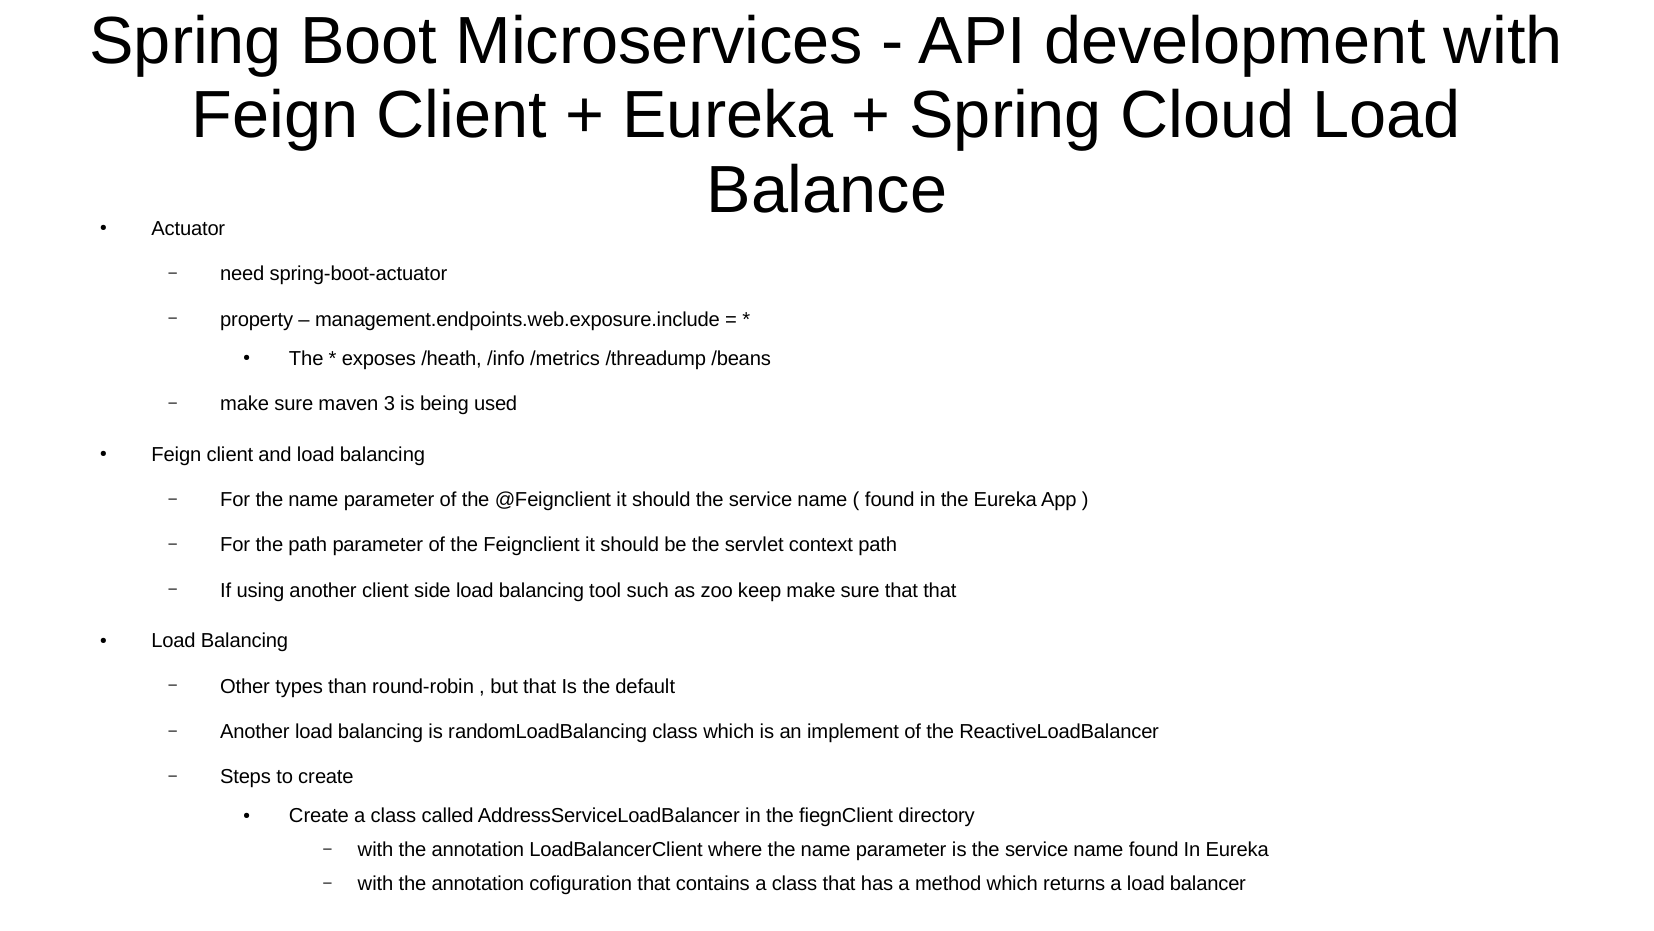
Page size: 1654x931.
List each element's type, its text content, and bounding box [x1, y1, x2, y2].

list Actuator need spring-boot-actuator property – management.endpoints.web.exposure.include = * The * exposes /heath, /info /metrics /threadump /beans make sure maven 3 is being used Feign client and load balancing For the name parameter of the @Feignclient it should the service name ( found in the Eureka App ) For the path parameter of the Feignclient it should be the servlet context path If using another client side load balancing tool such as zoo keep make sure that that Load Balancing Other types than round-robin , but that Is the default Another load balancing is randomLoadBalancing class which is an implement of the ReactiveLoadBalancer Steps to create Create a class called AddressServiceLoadBalancer in the fiegnClient directory with the annotation LoadBalancerClient where the name parameter is the service name found In Eureka with the annotation cofiguration that contains a class that has a method which returns a load balancer [82, 217, 1636, 901]
title Spring Boot Microservices - API development with Feign Client + Eureka + Spring Cloud Load Balance [82, 2, 1571, 217]
